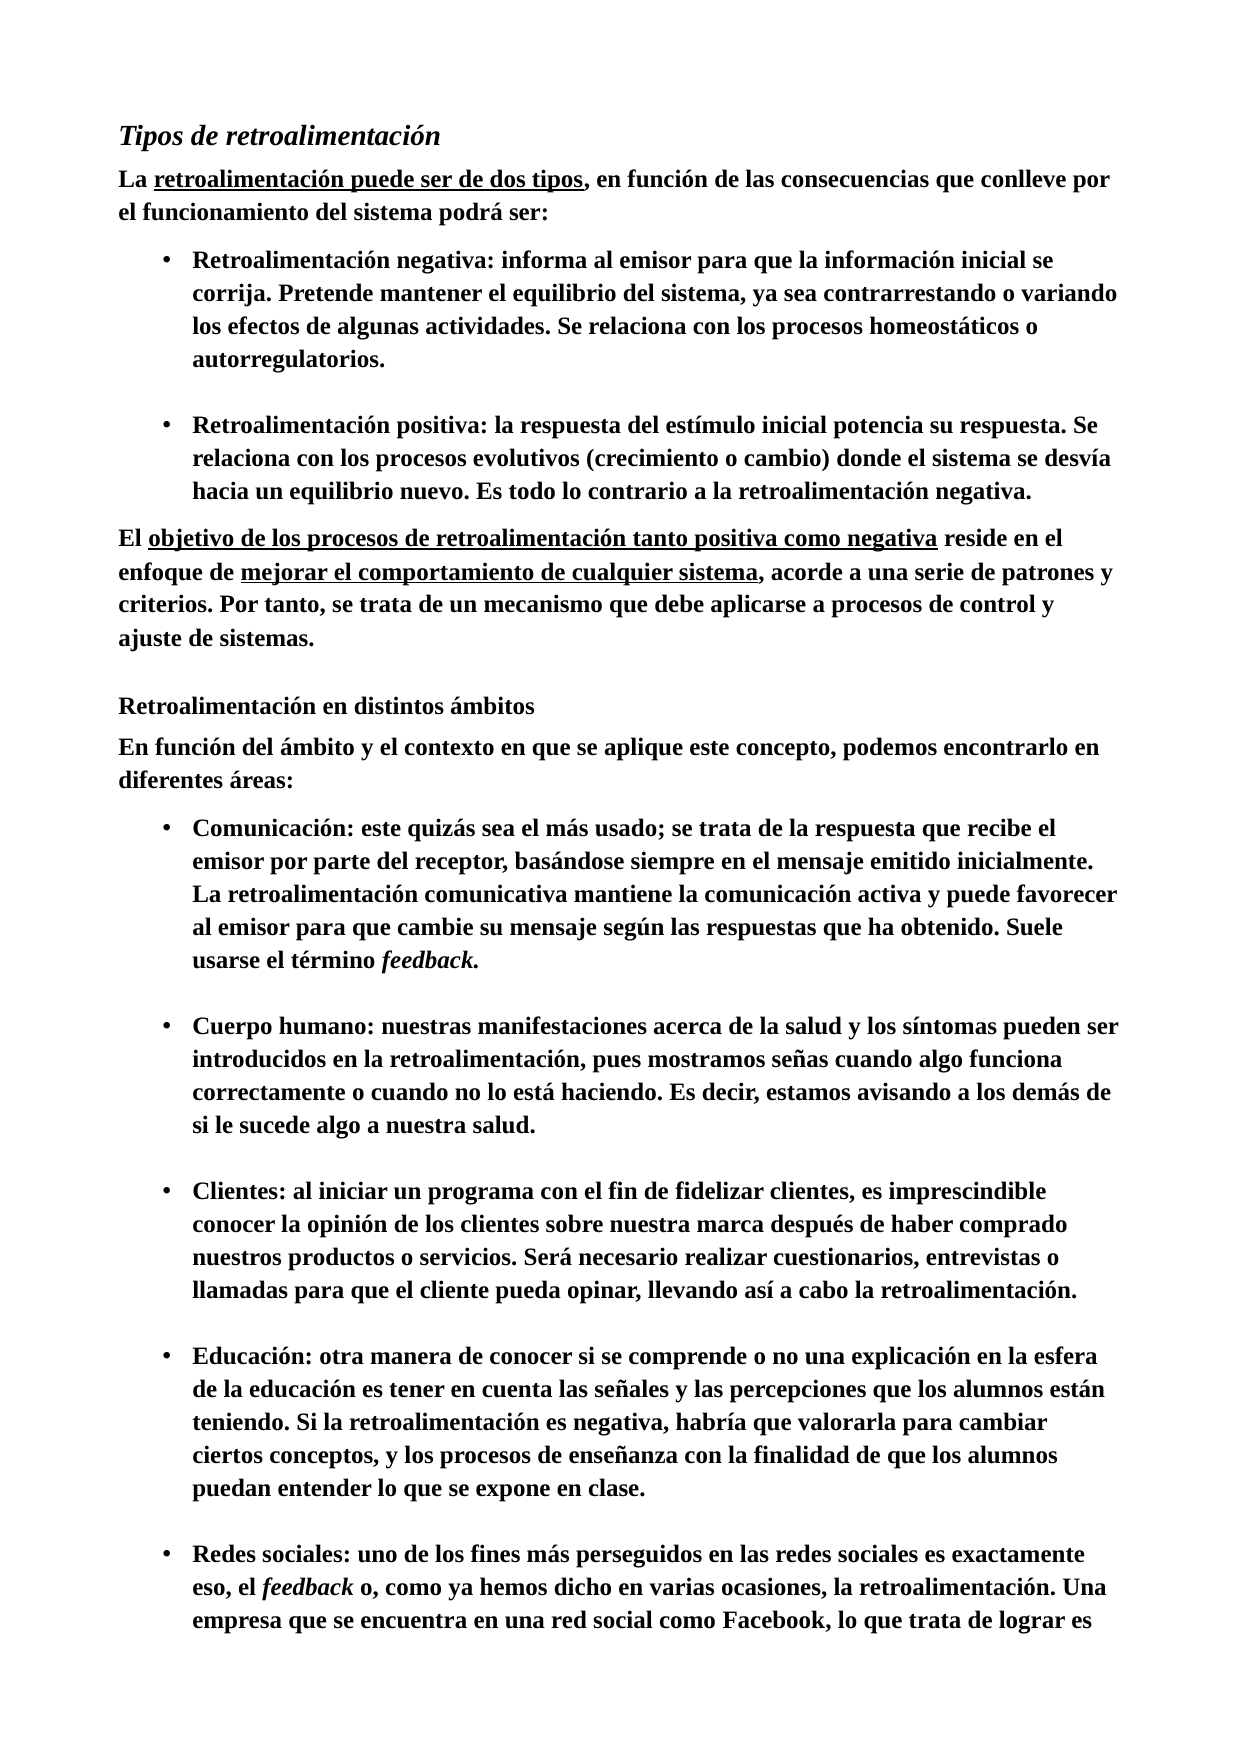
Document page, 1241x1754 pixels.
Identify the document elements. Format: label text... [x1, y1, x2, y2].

list Retroalimentación negativa: informa al emisor para que la información inicial se corrija. Pretende mantener el equilibrio del sistema, ya sea contrarrestando o variando los efectos de algunas actividades. Se relaciona con los procesos homeostáticos o autorregulatorios. [162, 245, 1122, 373]
list Comunicación: este quizás sea el más usado; se trata de la respuesta que recibe el emisor por parte del receptor, basándose siempre en el mensaje emitido inicialmente. La retroalimentación comunicativa mantiene la comunicación activa y puede favorecer al emisor para que cambie su mensaje según las respuestas que ha obtenido. Suele usarse el término feedback. [162, 813, 1122, 974]
subtitle Retroalimentación en distintos ámbitos [118, 691, 1122, 720]
list Clientes: al iniciar un programa con el fin de fidelizar clientes, es imprescindible conocer la opinión de los clientes sobre nuestra marca después de haber comprado nuestros productos o servicios. Será necesario realizar cuestionarios, entrevistas o llamadas para que el cliente pueda opinar, llevando así a cabo la retroalimentación. [162, 1176, 1122, 1304]
text El objetivo de los procesos de retroalimentación tanto positiva como negativa reside en el enfoque de mejorar el comportamiento de cualquier sistema, acorde a una serie de patrones y criterios. Por tanto, se trata de un mecanismo que debe aplicarse a procesos de control y ajuste de sistemas. [118, 523, 1122, 651]
text En función del ámbito y el contexto en que se aplique este concepto, podemos encontrarlo en diferentes áreas: [118, 732, 1122, 794]
text La retroalimentación puede ser de dos tipos, en función de las consecuencias que conlleve por el funcionamiento del sistema podrá ser: [118, 164, 1122, 226]
subtitle Tipos de retroalimentación [118, 118, 1122, 152]
list Redes sociales: uno de los fines más perseguidos en las redes sociales es exactamente eso, el feedback o, como ya hemos dicho en varias ocasiones, la retroalimentación. Una empresa que se encuentra en una red social como Facebook, lo que trata de lograr es [162, 1539, 1122, 1634]
list Cuerpo humano: nuestras manifestaciones acerca de la salud y los síntomas pueden ser introducidos en la retroalimentación, pues mostramos señas cuando algo funciona correctamente o cuando no lo está haciendo. Es decir, estamos avisando a los demás de si le sucede algo a nuestra salud. [162, 1011, 1122, 1139]
list Educación: otra manera de conocer si se comprende o no una explicación en la esfera de la educación es tener en cuenta las señales y las percepciones que los alumnos están teniendo. Si la retroalimentación es negativa, habría que valorarla para cambiar ciertos conceptos, y los procesos de enseñanza con la finalidad de que los alumnos puedan entender lo que se expone en clase. [162, 1341, 1122, 1502]
list Retroalimentación positiva: la respuesta del estímulo inicial potencia su respuesta. Se relaciona con los procesos evolutivos (crecimiento o cambio) donde el sistema se desvía hacia un equilibrio nuevo. Es todo lo contrario a la retroalimentación negativa. [162, 410, 1122, 505]
